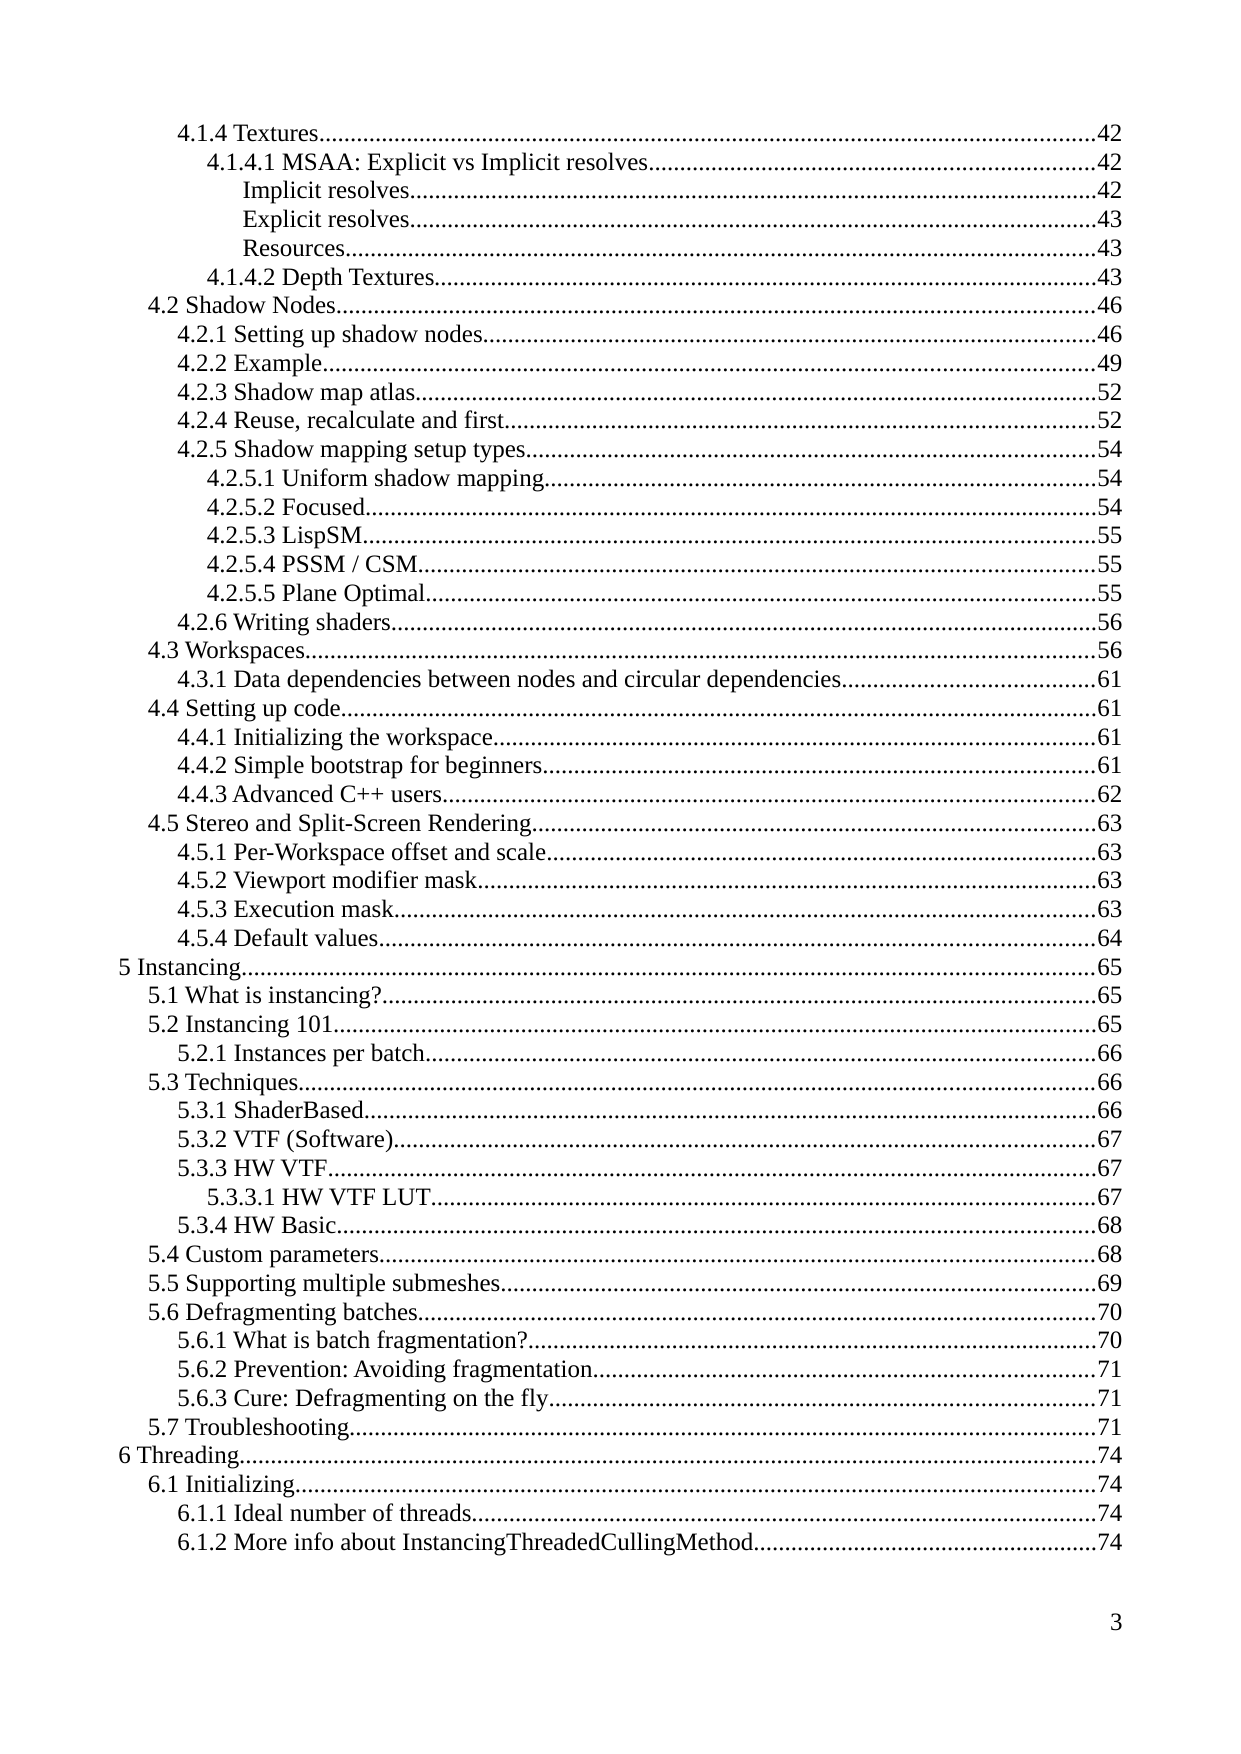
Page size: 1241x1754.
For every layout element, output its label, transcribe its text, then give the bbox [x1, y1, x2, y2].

text 4.1.4.1 MSAA: Explicit vs Implicit resolves 42 [207, 147, 1122, 176]
text 4.2 Shadow Nodes 46 [148, 291, 1122, 319]
text 4.2.4 Reuse, recalculate and first 52 [177, 406, 1122, 434]
text 5.3.4 HW Basic 68 [177, 1211, 1122, 1239]
text 6.1.2 More info about InstancingThreadedCullingMethod 74 [177, 1527, 1122, 1556]
text 4.2.5.5 Plane Optimal 55 [207, 578, 1122, 607]
text 5.3.3.1 HW VTF LUT 67 [207, 1182, 1122, 1211]
text 4.3 Workspaces 56 [148, 636, 1122, 664]
text Implicit resolves 42 [236, 176, 1122, 204]
text 4.1.4 Textures 42 [177, 118, 1122, 147]
text 5.3.2 VTF (Software) 67 [177, 1124, 1122, 1153]
text 4.2.2 Example 49 [177, 348, 1122, 377]
text 4.2.5.4 PSSM / CSM 55 [207, 549, 1122, 578]
text 5.6.2 Prevention: Avoiding fragmentation 71 [177, 1354, 1122, 1383]
text 5.6 Defragmenting batches 70 [148, 1297, 1122, 1326]
text 5 Instancing 65 [118, 952, 1122, 981]
text 4.5.4 Default values 64 [177, 923, 1122, 952]
text 6 Threading 74 [118, 1441, 1122, 1469]
text 6.1.1 Ideal number of threads 74 [177, 1498, 1122, 1527]
text Resources 43 [236, 233, 1122, 262]
text 4.4.2 Simple bootstrap for beginners 61 [177, 751, 1122, 779]
text 4.2.5.3 LispSM 55 [207, 521, 1122, 549]
text 5.2.1 Instances per batch 66 [177, 1038, 1122, 1067]
text 4.2.6 Writing shaders 56 [177, 607, 1122, 636]
text 4.5.3 Execution mask 63 [177, 894, 1122, 923]
text 4.5.2 Viewport modifier mask 63 [177, 866, 1122, 894]
text 4.5 Stereo and Split-Screen Rendering 63 [148, 808, 1122, 837]
text 5.3.3 HW VTF 67 [177, 1153, 1122, 1182]
text 5.5 Supporting multiple submeshes 69 [148, 1268, 1122, 1297]
text 4.2.3 Shadow map atlas 52 [177, 377, 1122, 406]
text 5.1 What is instancing? 65 [148, 981, 1122, 1009]
text 5.4 Custom parameters 68 [148, 1239, 1122, 1268]
text 4.4.1 Initializing the workspace 61 [177, 722, 1122, 751]
text 4.4 Setting up code 61 [148, 693, 1122, 722]
text 4.1.4.2 Depth Textures 43 [207, 262, 1122, 291]
text 5.3 Techniques 66 [148, 1067, 1122, 1096]
text 5.3.1 ShaderBased 66 [177, 1096, 1122, 1124]
text 5.2 Instancing 101 65 [148, 1009, 1122, 1038]
text 4.3.1 Data dependencies between nodes and circular dependencies 61 [177, 664, 1122, 693]
text 5.6.1 What is batch fragmentation? 70 [177, 1326, 1122, 1354]
text 5.7 Troubleshooting 71 [148, 1412, 1122, 1441]
text 5.6.3 Cure: Defragmenting on the fly 71 [177, 1383, 1122, 1412]
text 6.1 Initializing 74 [148, 1469, 1122, 1498]
text Explicit resolves 43 [236, 204, 1122, 233]
text 4.2.5.1 Uniform shadow mapping 54 [207, 463, 1122, 492]
text 4.2.1 Setting up shadow nodes 46 [177, 319, 1122, 348]
text 4.5.1 Per-Workspace offset and scale 63 [177, 837, 1122, 866]
text 4.2.5.2 Focused 54 [207, 492, 1122, 521]
text 4.2.5 Shadow mapping setup types 54 [177, 434, 1122, 463]
text 4.4.3 Advanced C++ users 62 [177, 779, 1122, 808]
